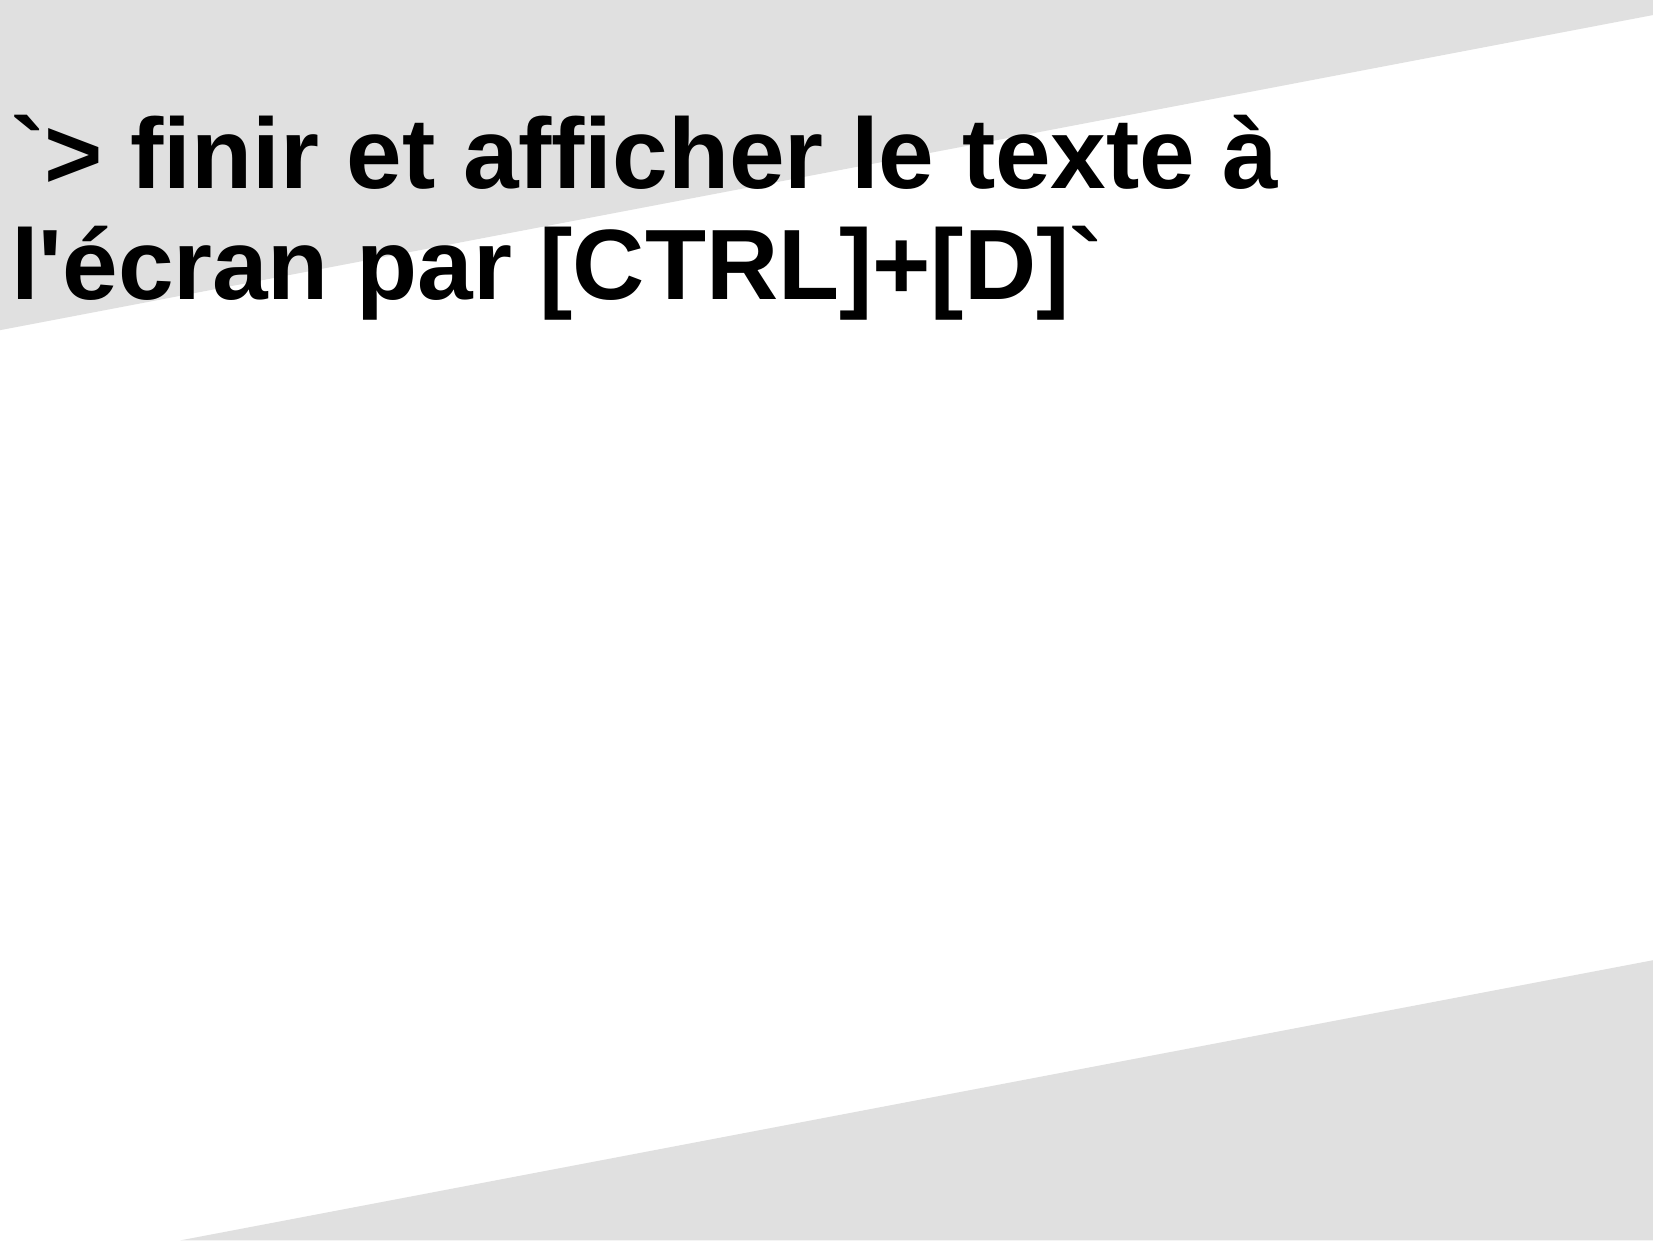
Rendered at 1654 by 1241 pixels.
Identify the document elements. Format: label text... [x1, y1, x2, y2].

title `> finir et afficher le texte à l'écran par [CTRL]+[D]` [11, 97, 1499, 322]
